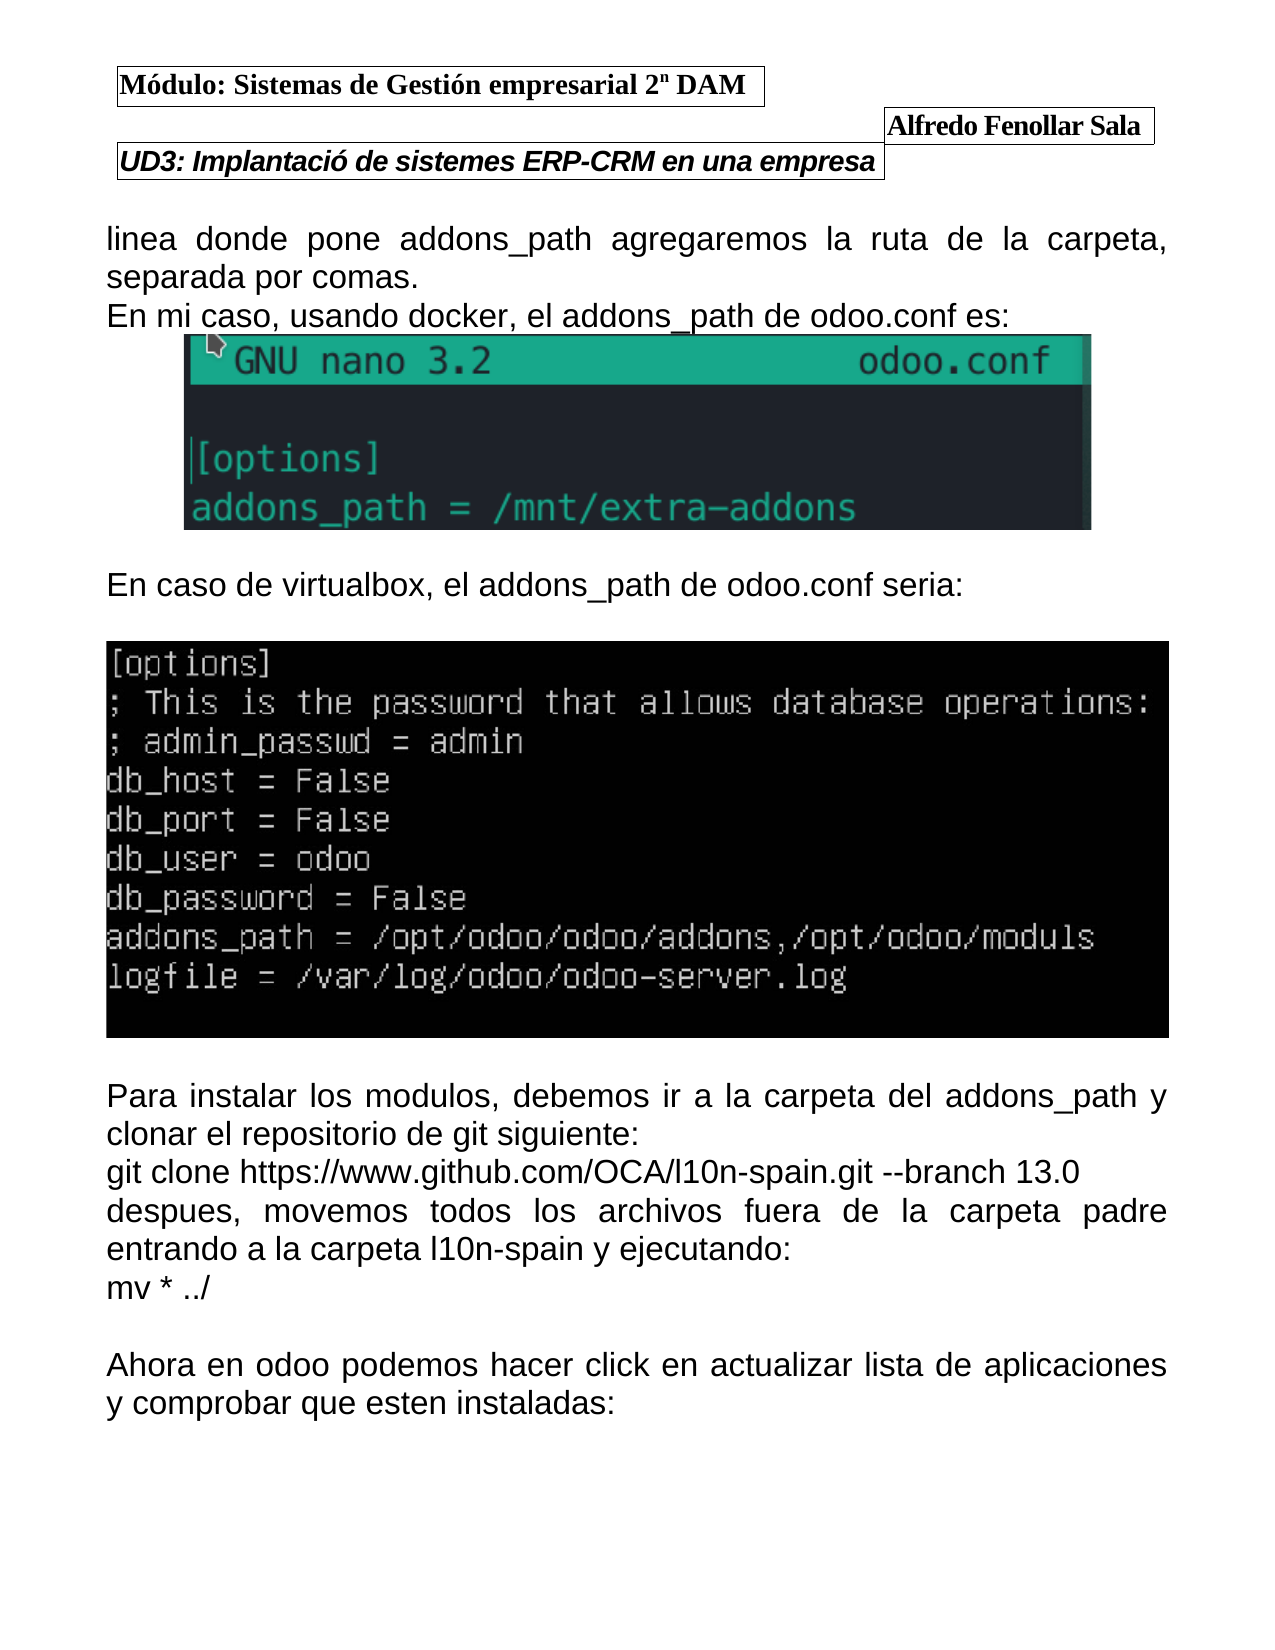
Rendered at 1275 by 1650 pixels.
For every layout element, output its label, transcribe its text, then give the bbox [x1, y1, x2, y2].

picture [183, 334, 1092, 530]
text git clone https://www.github.com/OCA/l10n-spain.git --branch 13.0 [106, 1153, 1169, 1191]
text despues, movemos todos los archivos fuera de la carpeta padre entrando a la carpeta l10n-spain y ejecutando: [106, 1191, 1169, 1268]
text En caso de virtualbox, el addons_path de odoo.conf seria: [106, 565, 1169, 603]
text Para instalar los modulos, debemos ir a la carpeta del addons_path y clonar el repositorio de git siguiente: [106, 1076, 1169, 1153]
text linea donde pone addons_path agregaremos la ruta de la carpeta, separada por comas. [106, 219, 1169, 296]
picture [106, 641, 1169, 1038]
text mv * ../ [106, 1268, 1169, 1306]
text Ahora en odoo podemos hacer click en actualizar lista de aplicaciones y comprobar que esten instaladas: [106, 1345, 1169, 1422]
text En mi caso, usando docker, el addons_path de odoo.conf es: [106, 296, 1169, 334]
